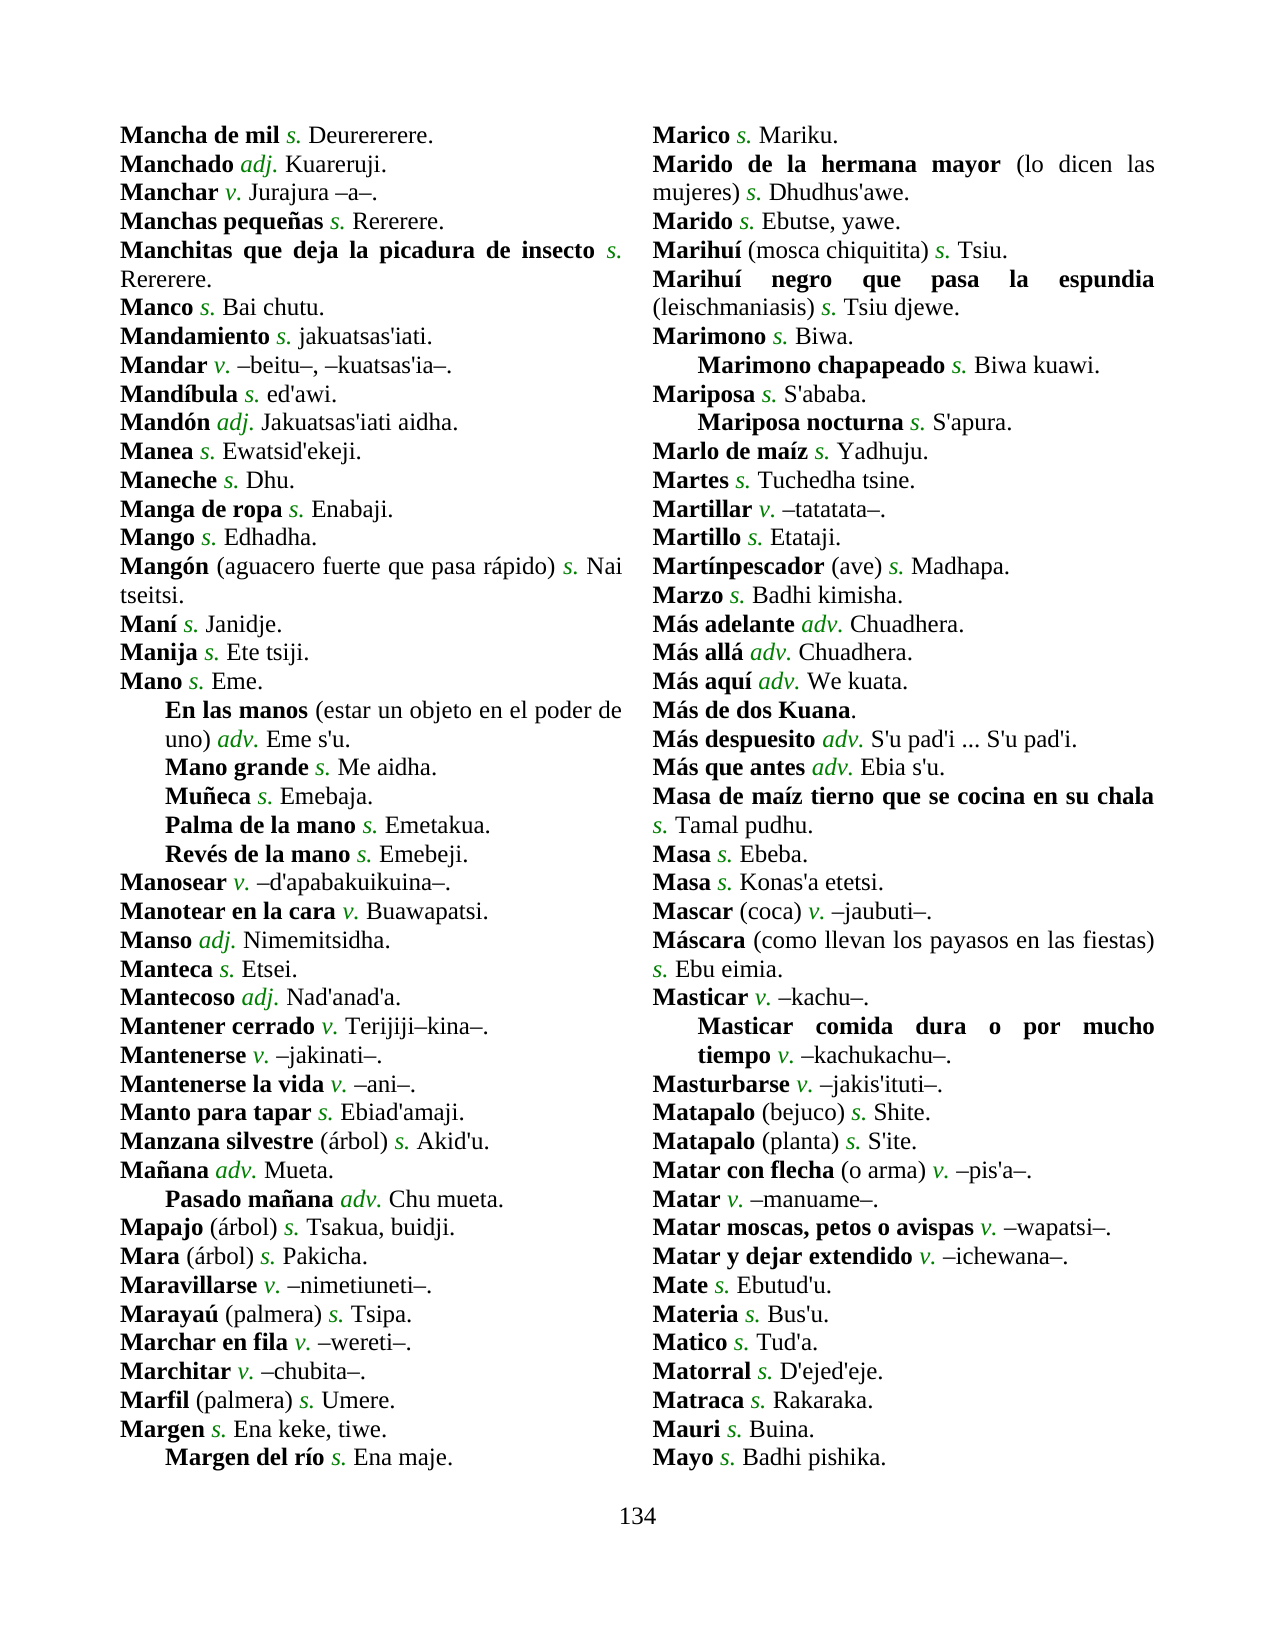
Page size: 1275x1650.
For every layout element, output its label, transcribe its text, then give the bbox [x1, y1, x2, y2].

text Masa de maíz tierno que se cocina en su chala s. Tamal pudhu. [652, 781, 1155, 839]
text Masa s. Konas'a etetsi. [652, 867, 1155, 896]
text Revés de la mano s. Emebeji. [120, 839, 622, 867]
text Marchitar v. –chubita–. [120, 1356, 622, 1385]
text Manco s. Bai chutu. [120, 292, 622, 321]
text Marzo s. Badhi kimisha. [652, 580, 1155, 609]
text Mantecoso adj. Nad'anad'a. [120, 982, 622, 1011]
text Masticar comida dura o por mucho tiempo v. –kachukachu–. [652, 1011, 1155, 1069]
text Masa s. Ebeba. [652, 839, 1155, 867]
text Mayo s. Badhi pishika. [652, 1442, 1155, 1471]
text Mano grande s. Me aidha. [120, 752, 622, 781]
text Martillo s. Etataji. [652, 522, 1155, 551]
text Mapajo (árbol) s. Tsakua, buidji. [120, 1212, 622, 1241]
text Marihuí (mosca chiquitita) s. Tsiu. [652, 235, 1155, 264]
text Mandamiento s. jakuatsas'iati. [120, 321, 622, 350]
text Matapalo (bejuco) s. Shite. [652, 1097, 1155, 1126]
text Martínpescador (ave) s. Madhapa. [652, 551, 1155, 580]
text Matar con flecha (o arma) v. –pis'a–. [652, 1155, 1155, 1184]
text Matico s. Tud'a. [652, 1327, 1155, 1356]
text Manchar v. Jurajura –a–. [120, 177, 622, 206]
text Marlo de maíz s. Yadhuju. [652, 436, 1155, 465]
text Manosear v. –d'apabakuikuina–. [120, 867, 622, 896]
text Matapalo (planta) s. S'ite. [652, 1126, 1155, 1155]
text Maravillarse v. –nimetiuneti–. [120, 1270, 622, 1299]
text Mano s. Eme. [120, 666, 622, 695]
text En las manos (estar un objeto en el poder de uno) adv. Eme s'u. [120, 695, 622, 752]
text Manzana silvestre (árbol) s. Akid'u. [120, 1126, 622, 1155]
text Mangón (aguacero fuerte que pasa rápido) s. Nai tseitsi. [120, 551, 622, 609]
text Más aquí adv. We kuata. [652, 666, 1155, 695]
text Margen s. Ena keke, tiwe. [120, 1414, 622, 1442]
text Marimono s. Biwa. [652, 321, 1155, 350]
text Mantenerse v. –jakinati–. [120, 1040, 622, 1069]
text Mantener cerrado v. Terijiji–kina–. [120, 1011, 622, 1040]
text Más que antes adv. Ebia s'u. [652, 752, 1155, 781]
text Marihuí negro que pasa la espundia (leischmaniasis) s. Tsiu djewe. [652, 264, 1155, 321]
text Matar v. –manuame–. [652, 1184, 1155, 1212]
text Marico s. Mariku. [652, 120, 1155, 149]
text Más de dos Kuana. [652, 695, 1155, 724]
text Manchitas que deja la picadura de insecto s. Rererere. [120, 235, 622, 292]
text Manija s. Ete tsiji. [120, 637, 622, 666]
text Pasado mañana adv. Chu mueta. [120, 1184, 622, 1212]
text Marfil (palmera) s. Umere. [120, 1385, 622, 1414]
text Marimono chapapeado s. Biwa kuawi. [652, 350, 1155, 379]
text Más despuesito adv. S'u pad'i ... S'u pad'i. [652, 724, 1155, 752]
text Martes s. Tuchedha tsine. [652, 465, 1155, 494]
text Más adelante adv. Chuadhera. [652, 609, 1155, 637]
text Manso adj. Nimemitsidha. [120, 925, 622, 954]
text Maneche s. Dhu. [120, 465, 622, 494]
text Máscara (como llevan los payasos en las fiestas) s. Ebu eimia. [652, 925, 1155, 982]
text Manotear en la cara v. Buawapatsi. [120, 896, 622, 925]
text Manchas pequeñas s. Rererere. [120, 206, 622, 235]
text Martillar v. –tatatata–. [652, 494, 1155, 522]
text Mantenerse la vida v. –ani–. [120, 1069, 622, 1097]
text Manea s. Ewatsid'ekeji. [120, 436, 622, 465]
text Palma de la mano s. Emetakua. [120, 810, 622, 839]
text Matar moscas, petos o avispas v. –wapatsi–. [652, 1212, 1155, 1241]
text Marido s. Ebutse, yawe. [652, 206, 1155, 235]
text Maní s. Janidje. [120, 609, 622, 637]
text Mariposa nocturna s. S'apura. [652, 407, 1155, 436]
text Más allá adv. Chuadhera. [652, 637, 1155, 666]
text Mauri s. Buina. [652, 1414, 1155, 1442]
text Marayaú (palmera) s. Tsipa. [120, 1299, 622, 1327]
text Matorral s. D'ejed'eje. [652, 1356, 1155, 1385]
text Matraca s. Rakaraka. [652, 1385, 1155, 1414]
text Marchar en fila v. –wereti–. [120, 1327, 622, 1356]
text Mancha de mil s. Deurererere. [120, 120, 622, 149]
text Muñeca s. Emebaja. [120, 781, 622, 810]
text Marido de la hermana mayor (lo dicen las mujeres) s. Dhudhus'awe. [652, 149, 1155, 206]
text Matar y dejar extendido v. –ichewana–. [652, 1241, 1155, 1270]
text Manga de ropa s. Enabaji. [120, 494, 622, 522]
text Manteca s. Etsei. [120, 954, 622, 982]
text Materia s. Bus'u. [652, 1299, 1155, 1327]
text Masticar v. –kachu–. [652, 982, 1155, 1011]
text Mate s. Ebutud'u. [652, 1270, 1155, 1299]
text Mango s. Edhadha. [120, 522, 622, 551]
text Mandón adj. Jakuatsas'iati aidha. [120, 407, 622, 436]
text Margen del río s. Ena maje. [120, 1442, 622, 1471]
text Mandíbula s. ed'awi. [120, 379, 622, 407]
text Mañana adv. Mueta. [120, 1155, 622, 1184]
text Mascar (coca) v. –jaubuti–. [652, 896, 1155, 925]
text Mara (árbol) s. Pakicha. [120, 1241, 622, 1270]
text Manchado adj. Kuareruji. [120, 149, 622, 177]
text Mandar v. –beitu–, –kuatsas'ia–. [120, 350, 622, 379]
text Manto para tapar s. Ebiad'amaji. [120, 1097, 622, 1126]
text Mariposa s. S'ababa. [652, 379, 1155, 407]
text Masturbarse v. –jakis'ituti–. [652, 1069, 1155, 1097]
